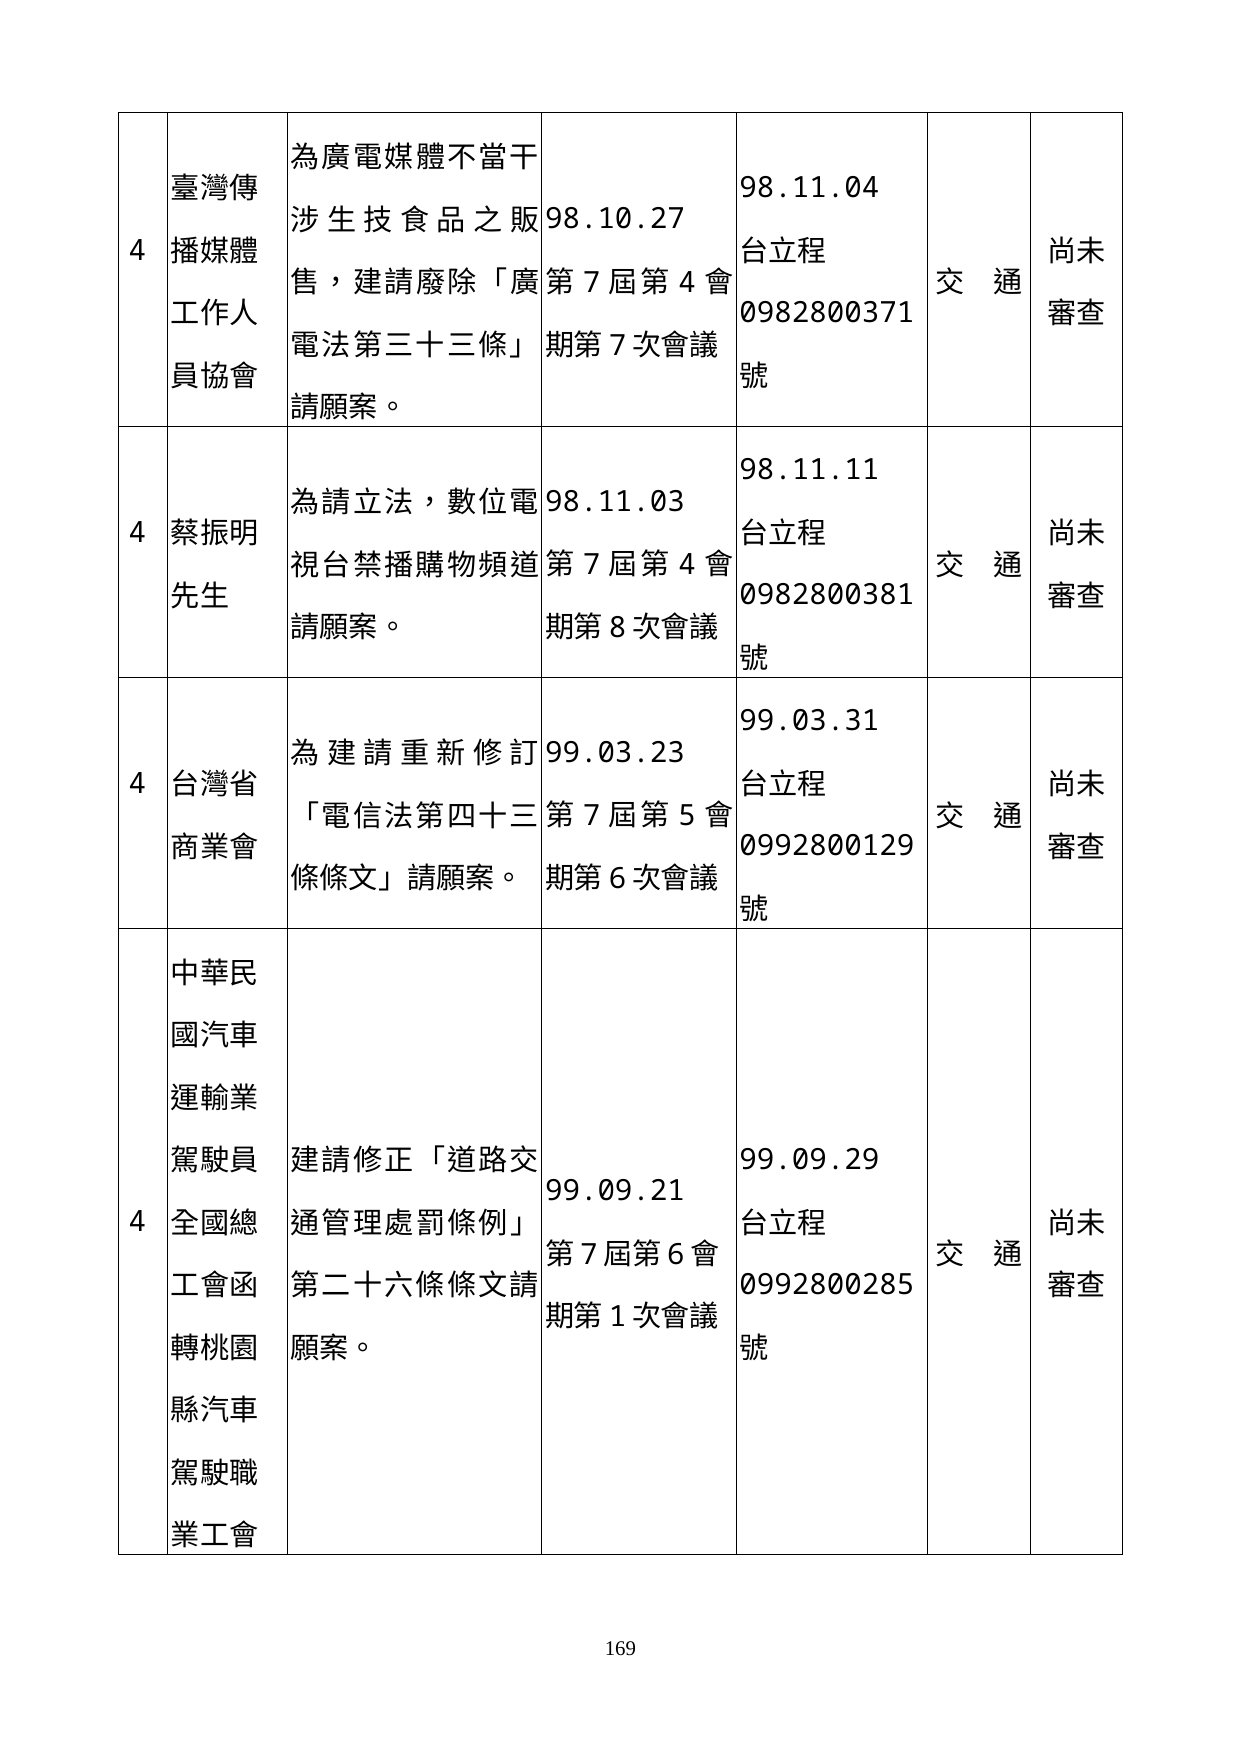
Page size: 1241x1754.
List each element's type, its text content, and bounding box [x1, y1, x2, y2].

table_cell 49 [119, 929, 167, 1554]
table_cell 為請立法，數位電視台禁播購物頻道請願案。 [288, 427, 541, 677]
table_cell 交 通 [928, 113, 1030, 426]
table_cell 台灣省商業會 [168, 678, 287, 928]
table_cell 為建請重新修訂「電信法第四十三條條文」請願案。 [288, 678, 541, 928]
table_cell 中華民國汽車運輸業駕駛員全國總工會函轉桃園縣汽車駕駛職業工會 [168, 929, 287, 1554]
table_cell 臺灣傳播媒體工作人員協會 [168, 113, 287, 426]
table_cell 98.11.11 台立程 0982800381號 [737, 427, 927, 677]
table_cell 交 通 [928, 678, 1030, 928]
table_cell 46 [119, 113, 167, 426]
table_cell 47 [119, 427, 167, 677]
table_cell 為廣電媒體不當干涉生技食品之販售，建請廢除「廣電法第三十三條」請願案。 [288, 113, 541, 426]
table_cell 99.03.23 第7屆第5會期第6次會議 [542, 678, 736, 928]
table_cell 99.09.29 台立程 0992800285號 [737, 929, 927, 1554]
table_cell 98.11.04 台立程 0982800371號 [737, 113, 927, 426]
table_cell 尚未審查 [1031, 929, 1122, 1554]
table_cell 尚未審查 [1031, 678, 1122, 928]
table_cell 98.11.03 第7屆第4會期第8次會議 [542, 427, 736, 677]
table_cell 交 通 [928, 427, 1030, 677]
table_cell 48 [119, 678, 167, 928]
table_cell 99.09.21 第7屆第6會期第1次會議 [542, 929, 736, 1554]
table_cell 建請修正「道路交通管理處罰條例」第二十六條條文請願案。 [288, 929, 541, 1554]
table_cell 尚未審查 [1031, 427, 1122, 677]
table_cell 98.10.27 第7屆第4會期第7次會議 [542, 113, 736, 426]
table_cell 交 通 [928, 929, 1030, 1554]
table_cell 尚未審查 [1031, 113, 1122, 426]
table_cell 99.03.31 台立程 0992800129號 [737, 678, 927, 928]
table_cell 蔡振明 先生 [168, 427, 287, 677]
